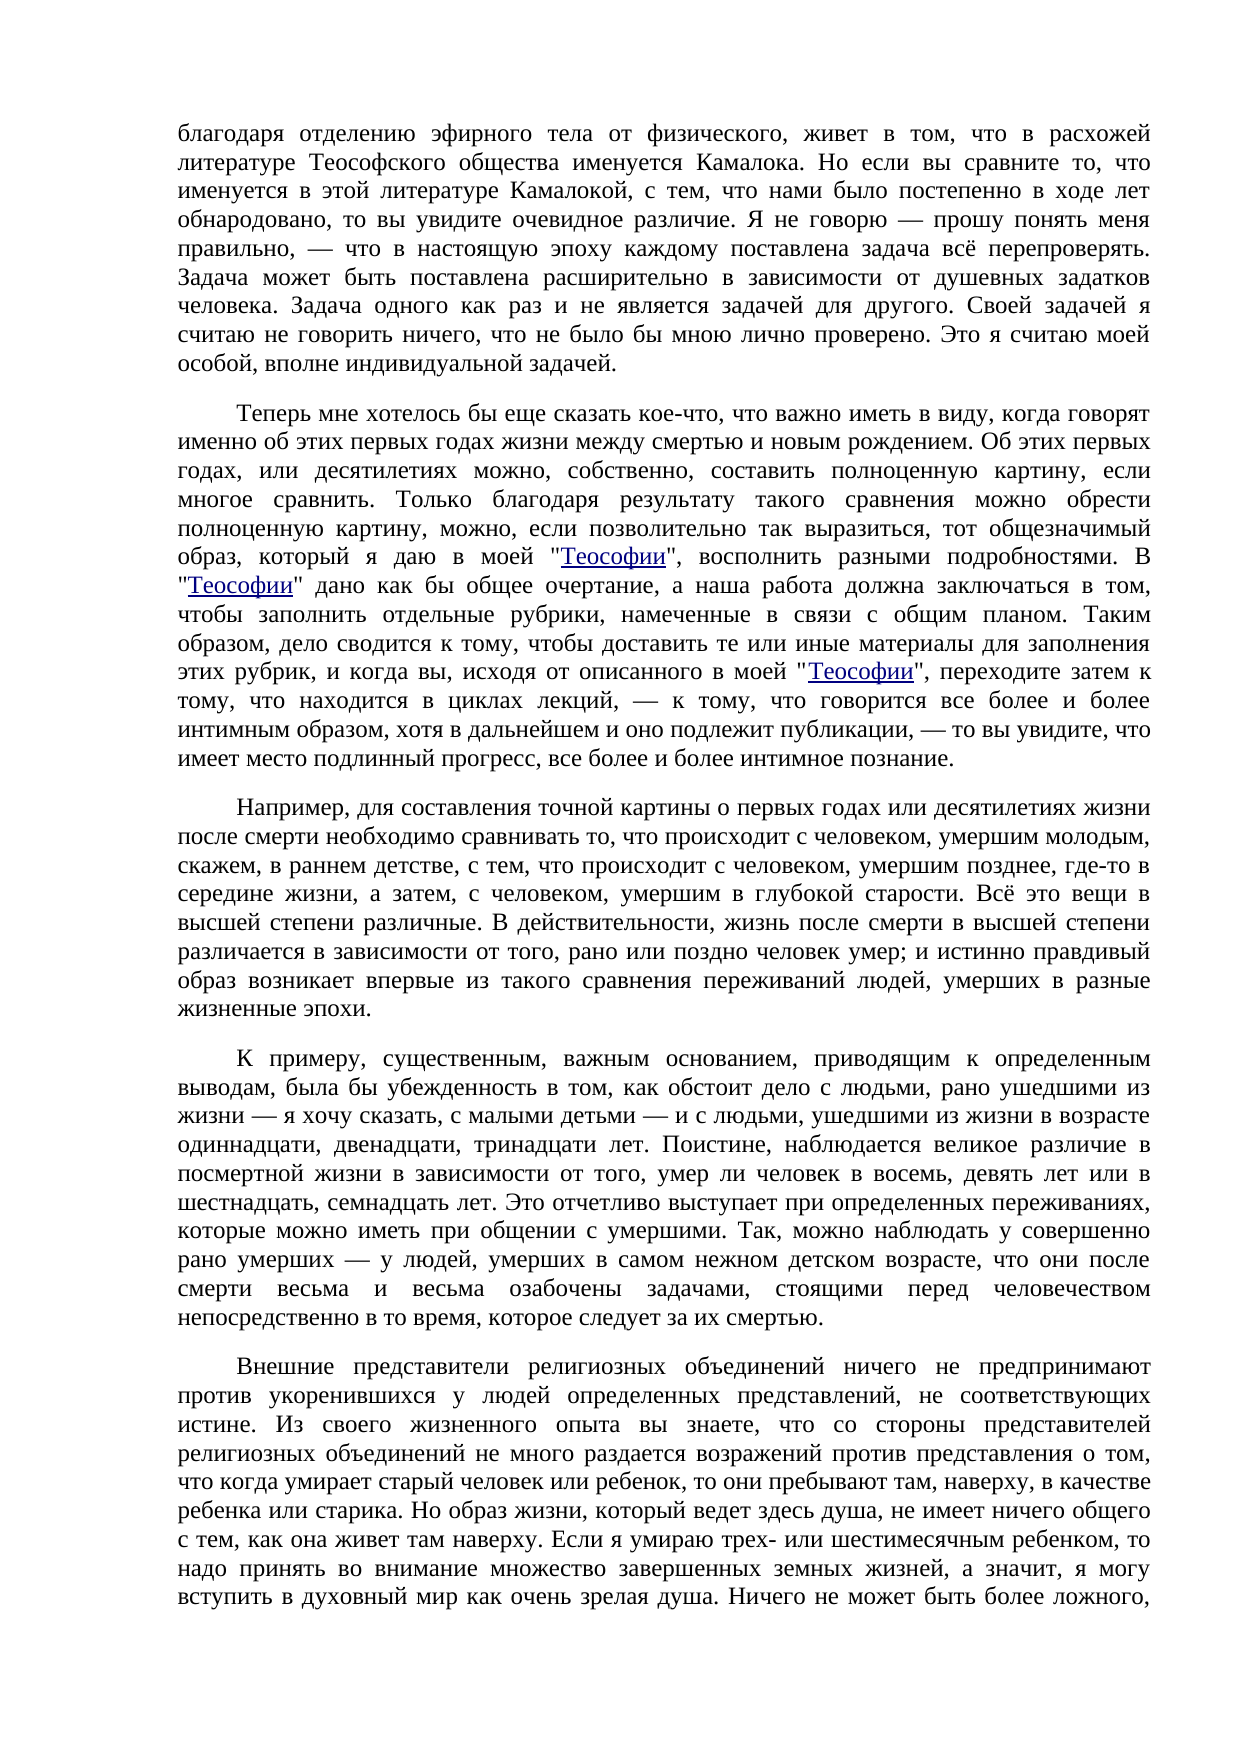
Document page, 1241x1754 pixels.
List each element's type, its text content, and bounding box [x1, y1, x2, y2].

text Внешние представители религиозных объединений ничего не предпринимают против укоренившихся у людей определенных представлений, не соответствующих истине. Из своего жизненного опыта вы знаете, что со стороны представителей религиозных объединений не много раздается возражений против представления о том, что когда умирает старый человек или ребенок, то они пребывают там, наверху, в качестве ребенка или старика. Но образ жизни, который ведет здесь душа, не имеет ничего общего с тем, как она живет там наверху. Если я умираю трех- или шестимесячным ребенком, то надо принять во внимание множество завершенных земных жизней, а значит, я могу вступить в духовный мир как очень зрелая душа. Ничего не может быть более ложного, [177, 1351, 1152, 1610]
text К примеру, существенным, важным основанием, приводящим к определенным выводам, была бы убежденность в том, как обстоит дело с людьми, рано ушедшими из жизни — я хочу сказать, с малыми детьми — и с людьми, ушедшими из жизни в возрасте одиннадцати, двенадцати, тринадцати лет. Поистине, наблюдается великое различие в посмертной жизни в зависимости от того, умер ли человек в восемь, девять лет или в шестнадцать, семнадцать лет. Это отчетливо выступает при определенных переживаниях, которые можно иметь при общении с умершими. Так, можно наблюдать у совершенно рано умерших — у людей, умерших в самом нежном детском возрасте, что они после смерти весьма и весьма озабочены задачами, стоящими перед человечеством непосредственно в то время, которое следует за их смертью. [177, 1043, 1152, 1331]
text Например, для составления точной картины о первых годах или десятилетиях жизни после смерти необходимо сравнивать то, что происходит с человеком, умершим молодым, скажем, в раннем детстве, с тем, что происходит с человеком, умершим позднее, где-то в середине жизни, а затем, с человеком, умершим в глубокой старости. Всё это вещи в высшей степени различные. В действительности, жизнь после смерти в высшей степени различается в зависимости от того, рано или поздно человек умер; и истинно правдивый образ возникает впервые из такого сравнения переживаний людей, умерших в разные жизненные эпохи. [177, 792, 1152, 1022]
text благодаря отделению эфирного тела от физического, живет в том, что в расхожей литературе Теософского общества именуется Камалока. Но если вы сравните то, что именуется в этой литературе Камалокой, с тем, что нами было постепенно в ходе лет обнародовано, то вы увидите очевидное различие. Я не говорю — прошу понять меня правильно, — что в настоящую эпоху каждому поставлена задача всё перепроверять. Задача может быть поставлена расширительно в зависимости от душевных задатков человека. Задача одного как раз и не является задачей для другого. Своей задачей я считаю не говорить ничего, что не было бы мною лично проверено. Это я считаю моей особой, вполне индивидуальной задачей. [177, 118, 1152, 377]
text Теперь мне хотелось бы еще сказать кое-что, что важно иметь в виду, когда говорят именно об этих первых годах жизни между смертью и новым рождением. Об этих первых годах, или десятилетиях можно, собственно, составить полноценную картину, если многое сравнить. Только благодаря результату такого сравнения можно обрести полноценную картину, можно, если позволительно так выразиться, тот общезначимый образ, который я даю в моей "Теософии", восполнить разными подробностями. В "Теософии" дано как бы общее очертание, а наша работа должна заключаться в том, чтобы заполнить отдельные рубрики, намеченные в связи с общим планом. Таким образом, дело сводится к тому, чтобы доставить те или иные материалы для заполнения этих рубрик, и когда вы, исходя от описанного в моей "Теософии", переходите затем к тому, что находится в циклах лекций, — к тому, что говорится все более и более интимным образом, хотя в дальнейшем и оно подлежит публикации, — то вы увидите, что имеет место подлинный прогресс, все более и более интимное познание. [177, 398, 1152, 771]
